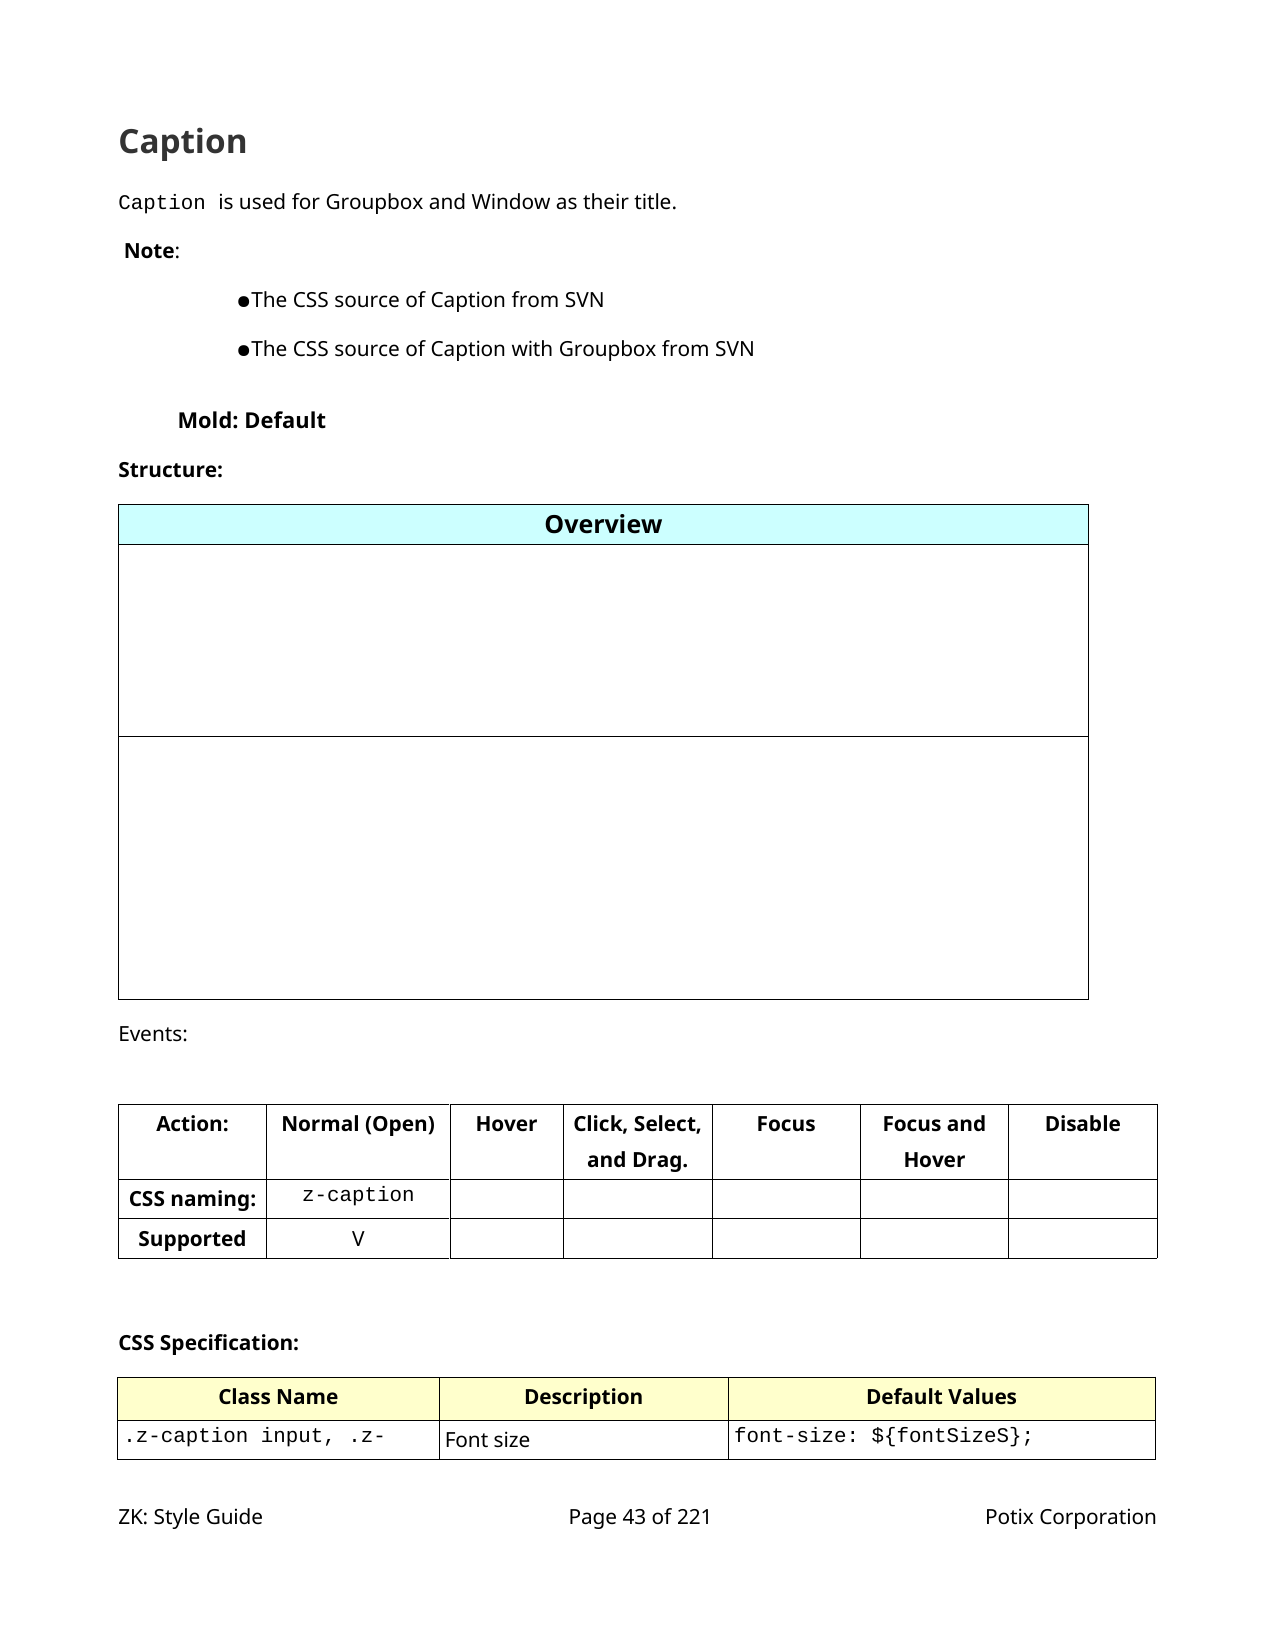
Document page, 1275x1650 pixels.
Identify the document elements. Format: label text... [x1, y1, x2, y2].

table_header Class Name [118, 1378, 439, 1420]
list The CSS source of Caption with Groupbox from SVN [236, 334, 1157, 362]
table_header Focus and Hover [861, 1105, 1008, 1179]
table_cell z-caption [267, 1180, 449, 1218]
subtitle Mold: Default [177, 404, 1157, 434]
table_cell [451, 1219, 563, 1258]
table_header Click, Select, and Drag. [564, 1105, 712, 1179]
text Structure: [118, 455, 1157, 483]
table_header Normal (Open) [267, 1105, 449, 1179]
table_cell [713, 1180, 860, 1218]
table_cell CSS naming: [119, 1180, 266, 1218]
table_cell [119, 737, 1088, 999]
table_header Disable [1009, 1105, 1157, 1179]
table_cell font-size: ${fontSizeS}; [729, 1421, 1155, 1459]
table_header Description [440, 1378, 728, 1420]
table_cell [564, 1180, 712, 1218]
table_cell [713, 1219, 860, 1258]
table_header Hover [451, 1105, 563, 1179]
subtitle Caption [118, 118, 1157, 163]
table_cell [119, 545, 1088, 736]
table_cell [564, 1219, 712, 1258]
text Caption is used for Groupbox and Window as their title. [118, 187, 1157, 216]
table_cell [861, 1180, 1008, 1218]
table_cell [861, 1219, 1008, 1258]
table_cell Supported [119, 1219, 266, 1258]
text Events: [118, 1019, 1157, 1083]
table_header Action: [119, 1105, 266, 1179]
table_cell [1009, 1180, 1157, 1218]
text CSS Specification: [118, 1328, 1157, 1356]
table_header Focus [713, 1105, 860, 1179]
table_cell [451, 1180, 563, 1218]
list The CSS source of Caption from SVN [236, 285, 1157, 313]
table_cell Font size [440, 1421, 728, 1459]
table_cell .z-caption input, .z- [118, 1421, 439, 1459]
text Note: [118, 236, 1157, 264]
table_header Overview [119, 505, 1088, 544]
table_cell [1009, 1219, 1157, 1258]
table_header Default Values [729, 1378, 1155, 1420]
table_cell V [267, 1219, 449, 1258]
